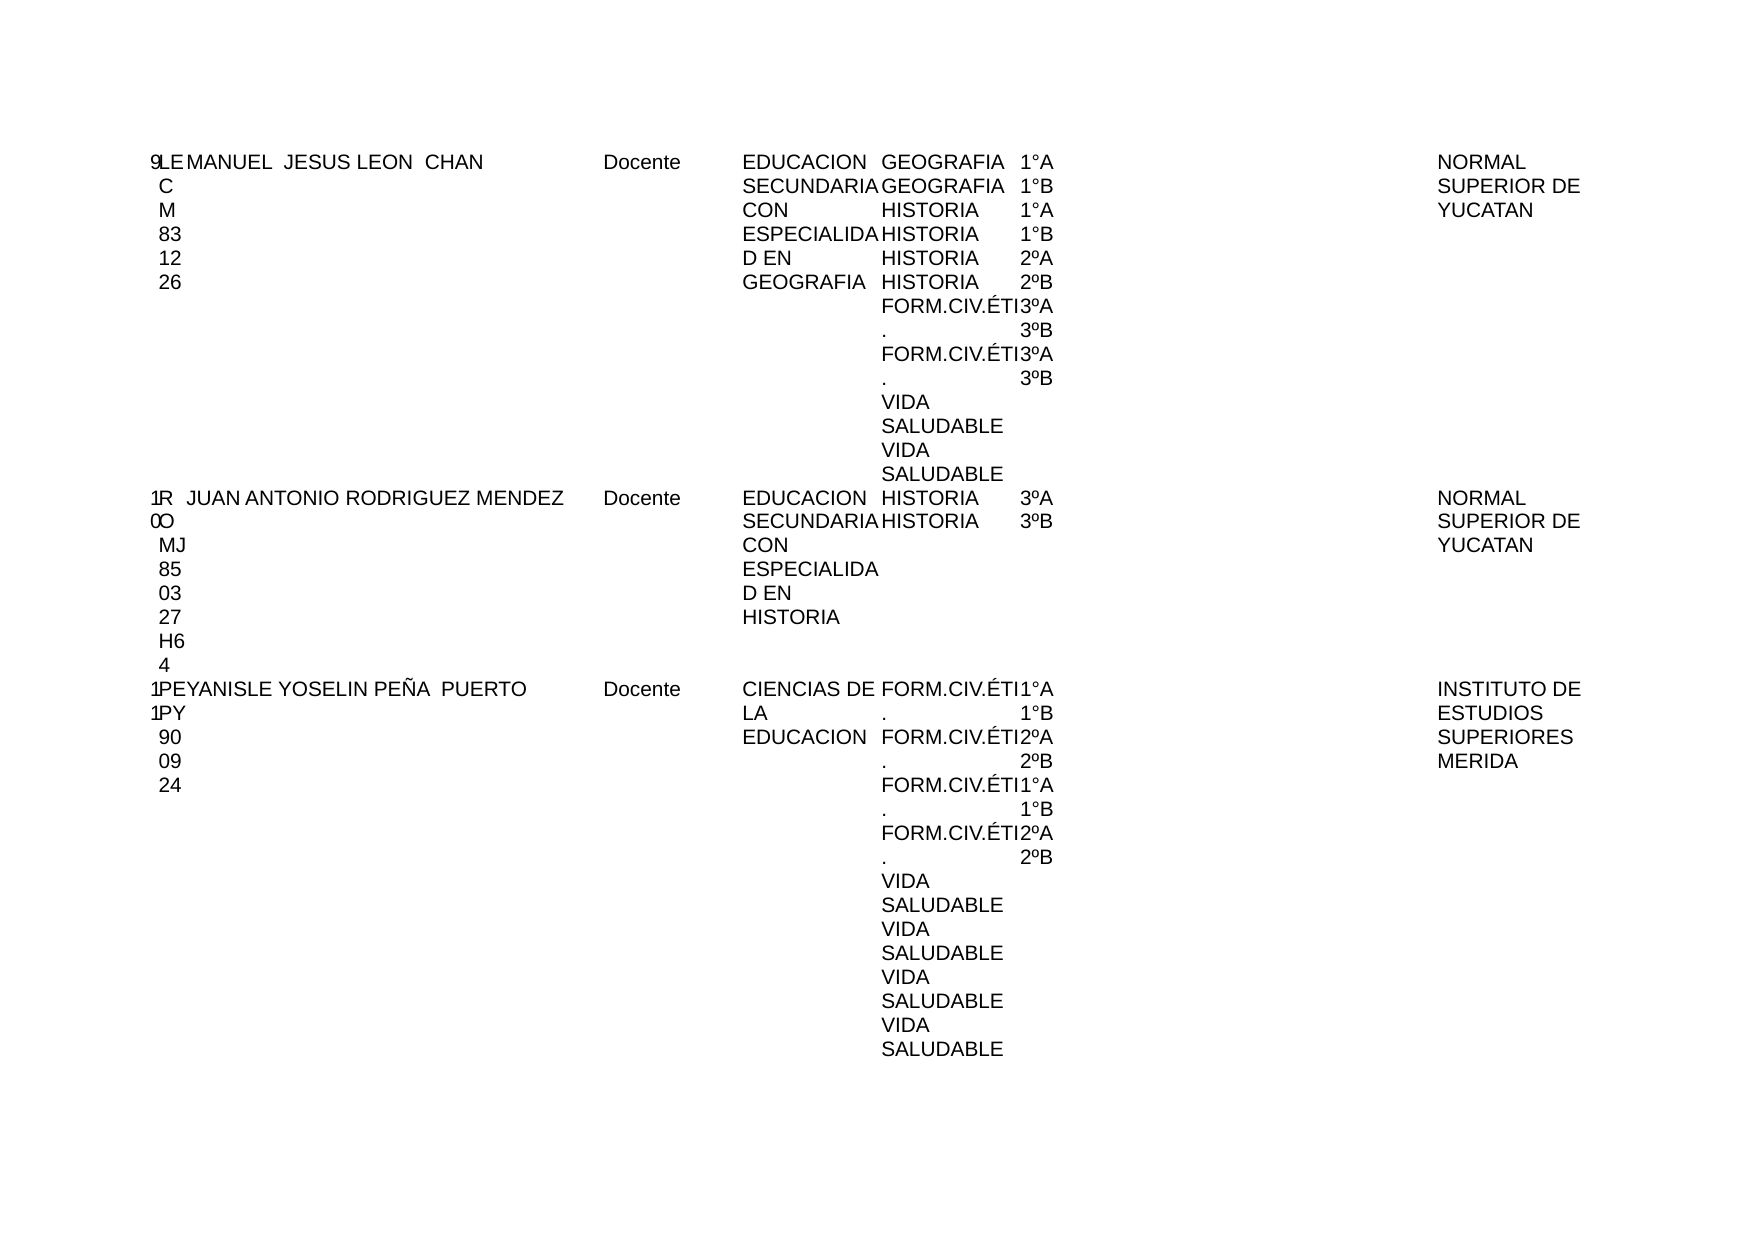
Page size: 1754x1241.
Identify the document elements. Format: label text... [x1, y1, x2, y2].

table_cell 1°A 1°B 1°A 1°B 2ºA 2ºB 3ºA 3ºB 3ºA 3ºB [1020, 150, 1159, 485]
table_cell 3ºA 3ºB [1020, 485, 1159, 677]
table_cell Docente [603, 485, 742, 677]
table_cell PEPY900924 [158, 677, 186, 1060]
table_cell HISTORIA HISTORIA [881, 485, 1020, 677]
table_cell EDUCACION SECUNDARIA CON ESPECIALIDAD EN HISTORIA [742, 485, 881, 677]
table_cell 9 [150, 150, 158, 485]
table_cell 10 [150, 485, 158, 677]
table_cell [1159, 485, 1437, 677]
table_cell INSTITUTO DE ESTUDIOS SUPERIORES MERIDA [1437, 677, 1604, 1060]
table_cell EDUCACION SECUNDARIA CON ESPECIALIDAD EN GEOGRAFIA [742, 150, 881, 485]
table_cell FORM.CIV.ÉTI. FORM.CIV.ÉTI. FORM.CIV.ÉTI. FORM.CIV.ÉTI. VIDA SALUDABLE VIDA SALUDABLE VIDA SALUDABLE VIDA SALUDABLE [881, 677, 1020, 1060]
table_cell YANISLE YOSELIN PEÑA PUERTO [186, 677, 603, 1060]
table_cell [1159, 150, 1437, 485]
table_cell JUAN ANTONIO RODRIGUEZ MENDEZ [186, 485, 603, 677]
table_cell MANUEL JESUS LEON CHAN [186, 150, 603, 485]
table_cell GEOGRAFIA GEOGRAFIA HISTORIA HISTORIA HISTORIA HISTORIA FORM.CIV.ÉTI. FORM.CIV.ÉTI. VIDA SALUDABLE VIDA SALUDABLE [881, 150, 1020, 485]
table_cell LECM831226 [158, 150, 186, 485]
table_cell [1159, 677, 1437, 1060]
table_cell 11 [150, 677, 158, 1060]
table_cell ROMJ850327H64 [158, 485, 186, 677]
table_cell Docente [603, 677, 742, 1060]
table_cell CIENCIAS DE LA EDUCACION [742, 677, 881, 1060]
table_cell NORMAL SUPERIOR DE YUCATAN [1437, 485, 1604, 677]
table_cell Docente [603, 150, 742, 485]
table_cell 1°A 1°B 2ºA 2ºB 1°A 1°B 2ºA 2ºB [1020, 677, 1159, 1060]
table_cell NORMAL SUPERIOR DE YUCATAN [1437, 150, 1604, 485]
